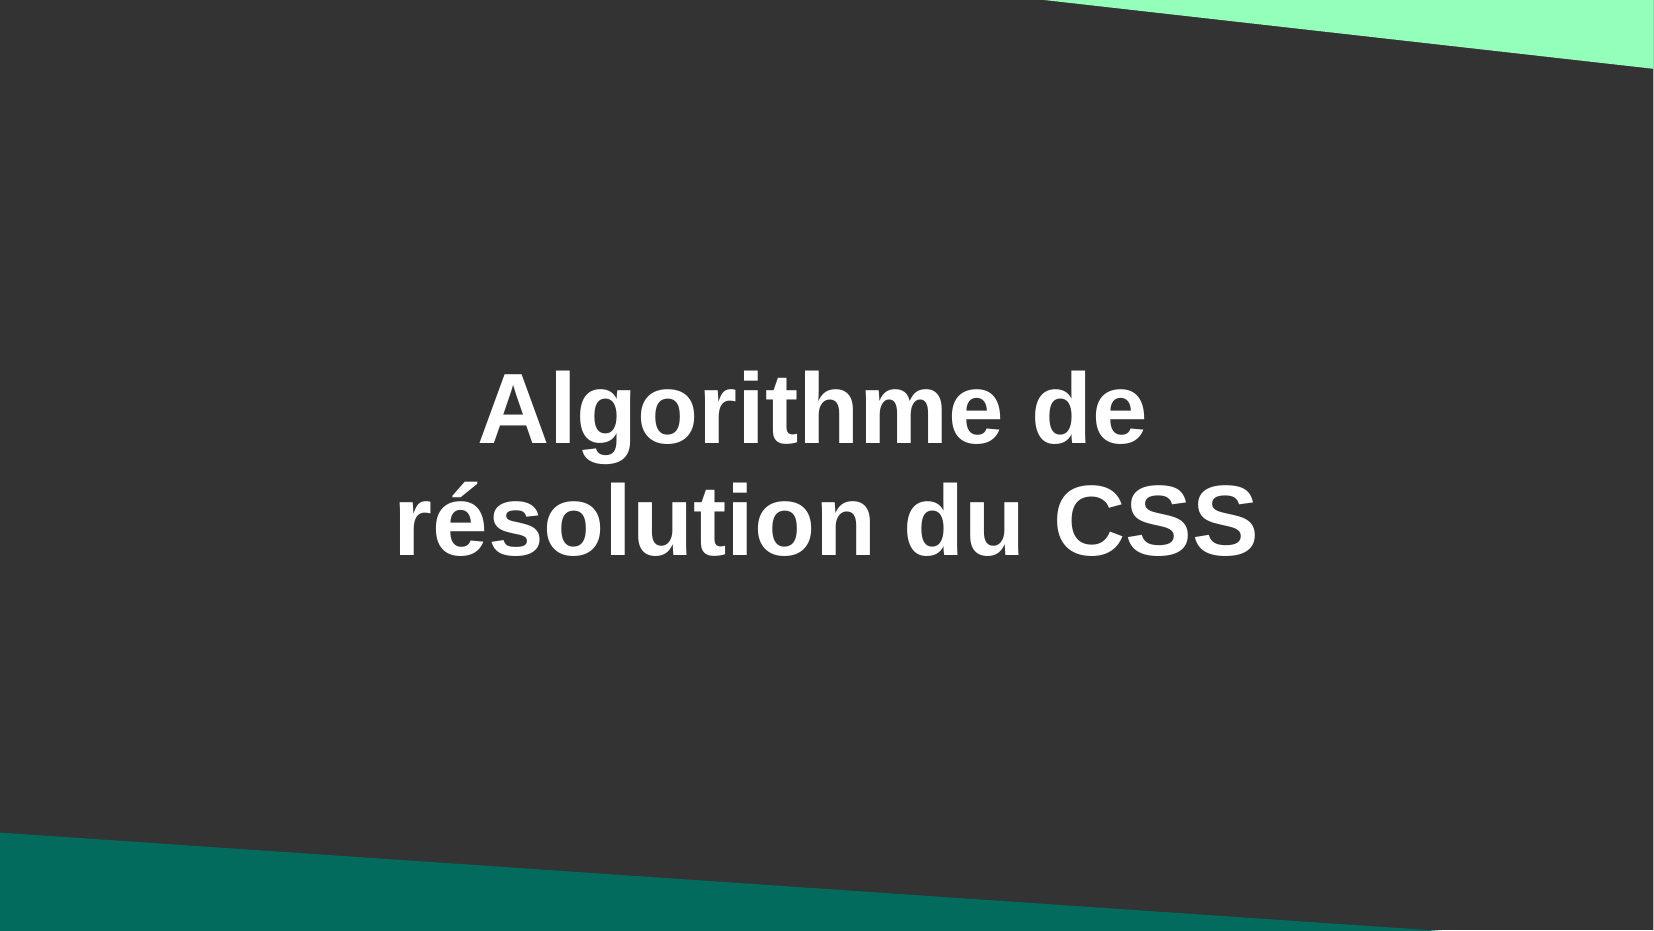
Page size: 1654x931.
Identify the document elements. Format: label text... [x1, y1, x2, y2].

title Algorithme de résolution du CSS [31, 353, 1622, 577]
text_box [1044, 0, 1654, 69]
